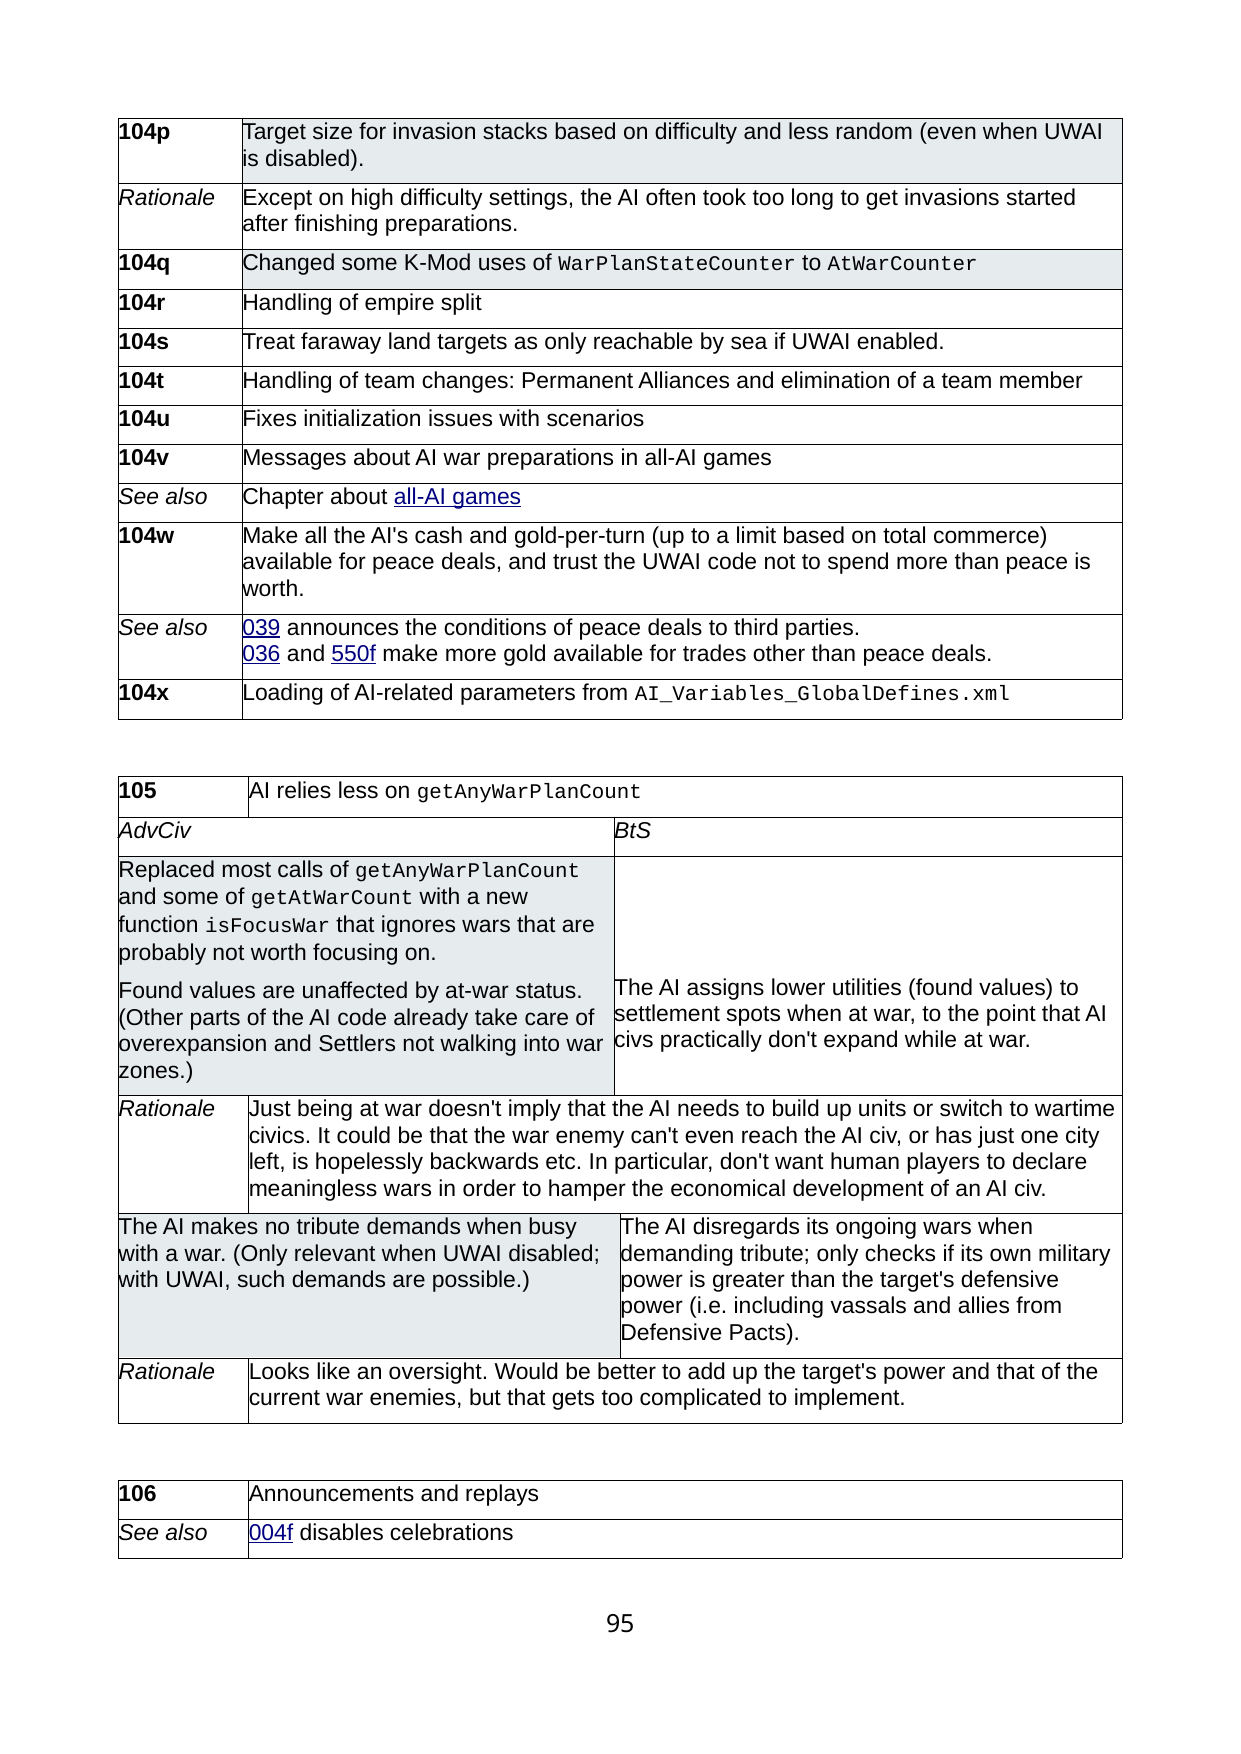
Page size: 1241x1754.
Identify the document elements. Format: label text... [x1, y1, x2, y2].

table_cell Make all the AI's cash and gold-per-turn (up to a limit based on total commerce) available for peace deals, and trust the UWAI code not to spend more than peace is worth. [243, 523, 1122, 613]
table_cell Messages about AI war preparations in all-AI games [243, 445, 1122, 483]
table_cell The AI disregards its ongoing wars when demanding tribute; only checks if its own military power is greater than the target's defensive power (i.e. including vassals and allies from Defensive Pacts). [621, 1214, 1122, 1357]
table_header 106 [119, 1481, 248, 1519]
table_cell 104r [119, 290, 242, 328]
table_cell Handling of empire split [243, 290, 1122, 328]
table_cell Replaced most calls of getAnyWarPlanCount and some of getAtWarCount with a new function isFocusWar that ignores wars that are probably not worth focusing on. Found values are unaffected by at-war status. (Other parts of the AI code already take care of overexpansion and Settlers not walking into war zones.) [119, 857, 614, 1095]
table_cell Rationale [119, 1359, 248, 1423]
table_cell See also [119, 615, 242, 679]
table_cell See also [119, 484, 242, 522]
table_cell 004f disables celebrations [249, 1520, 1122, 1558]
table_cell Just being at war doesn't imply that the AI needs to build up units or switch to wartime civics. It could be that the war enemy can't even reach the AI civ, or has just one city left, is hopelessly backwards etc. In particular, don't want human players to declare meaningless wars in order to hamper the economical development of an AI civ. [249, 1096, 1122, 1213]
table_cell Looks like an oversight. Would be better to add up the target's power and that of the current war enemies, but that gets too complicated to implement. [249, 1359, 1122, 1423]
table_cell Rationale [119, 1096, 248, 1213]
table_cell 104q [119, 250, 242, 289]
table_cell 104p [119, 119, 242, 183]
table_cell Changed some K-Mod uses of WarPlanStateCounter to AtWarCounter [243, 250, 1122, 289]
table_header 105 [119, 777, 248, 817]
table_cell Fixes initialization issues with scenarios [243, 406, 1122, 444]
table_cell 104u [119, 406, 242, 444]
table_cell Loading of AI-related parameters from AI_Variables_GlobalDefines.xml [243, 680, 1122, 719]
table_cell AdvCiv [119, 818, 614, 856]
table_cell 104s [119, 329, 242, 366]
table_header Announcements and replays [249, 1481, 1122, 1519]
table_cell See also [119, 1520, 248, 1558]
table_cell Target size for invasion stacks based on difficulty and less random (even when UWAI is disabled). [243, 119, 1122, 183]
table_cell Treat faraway land targets as only reachable by sea if UWAI enabled. [243, 329, 1122, 366]
table_cell 039 announces the conditions of peace deals to third parties. 036 and 550f make more gold available for trades other than peace deals. [243, 615, 1122, 679]
table_cell The AI assigns lower utilities (found values) to settlement spots when at war, to the point that AI civs practically don't expand while at war. [615, 857, 1122, 1095]
table_cell BtS [615, 818, 1122, 856]
table_header AI relies less on getAnyWarPlanCount [249, 777, 1122, 817]
table_cell Except on high difficulty settings, the AI often took too long to get invasions started after finishing preparations. [243, 184, 1122, 248]
table_cell Handling of team changes: Permanent Alliances and elimination of a team member [243, 367, 1122, 405]
table_cell Rationale [119, 184, 242, 248]
table_cell Chapter about all-AI games [243, 484, 1122, 522]
table_cell 104x [119, 680, 242, 719]
table_cell 104t [119, 367, 242, 405]
table_cell The AI makes no tribute demands when busy with a war. (Only relevant when UWAI disabled; with UWAI, such demands are possible.) [119, 1214, 620, 1357]
table_cell 104w [119, 523, 242, 613]
table_cell 104v [119, 445, 242, 483]
